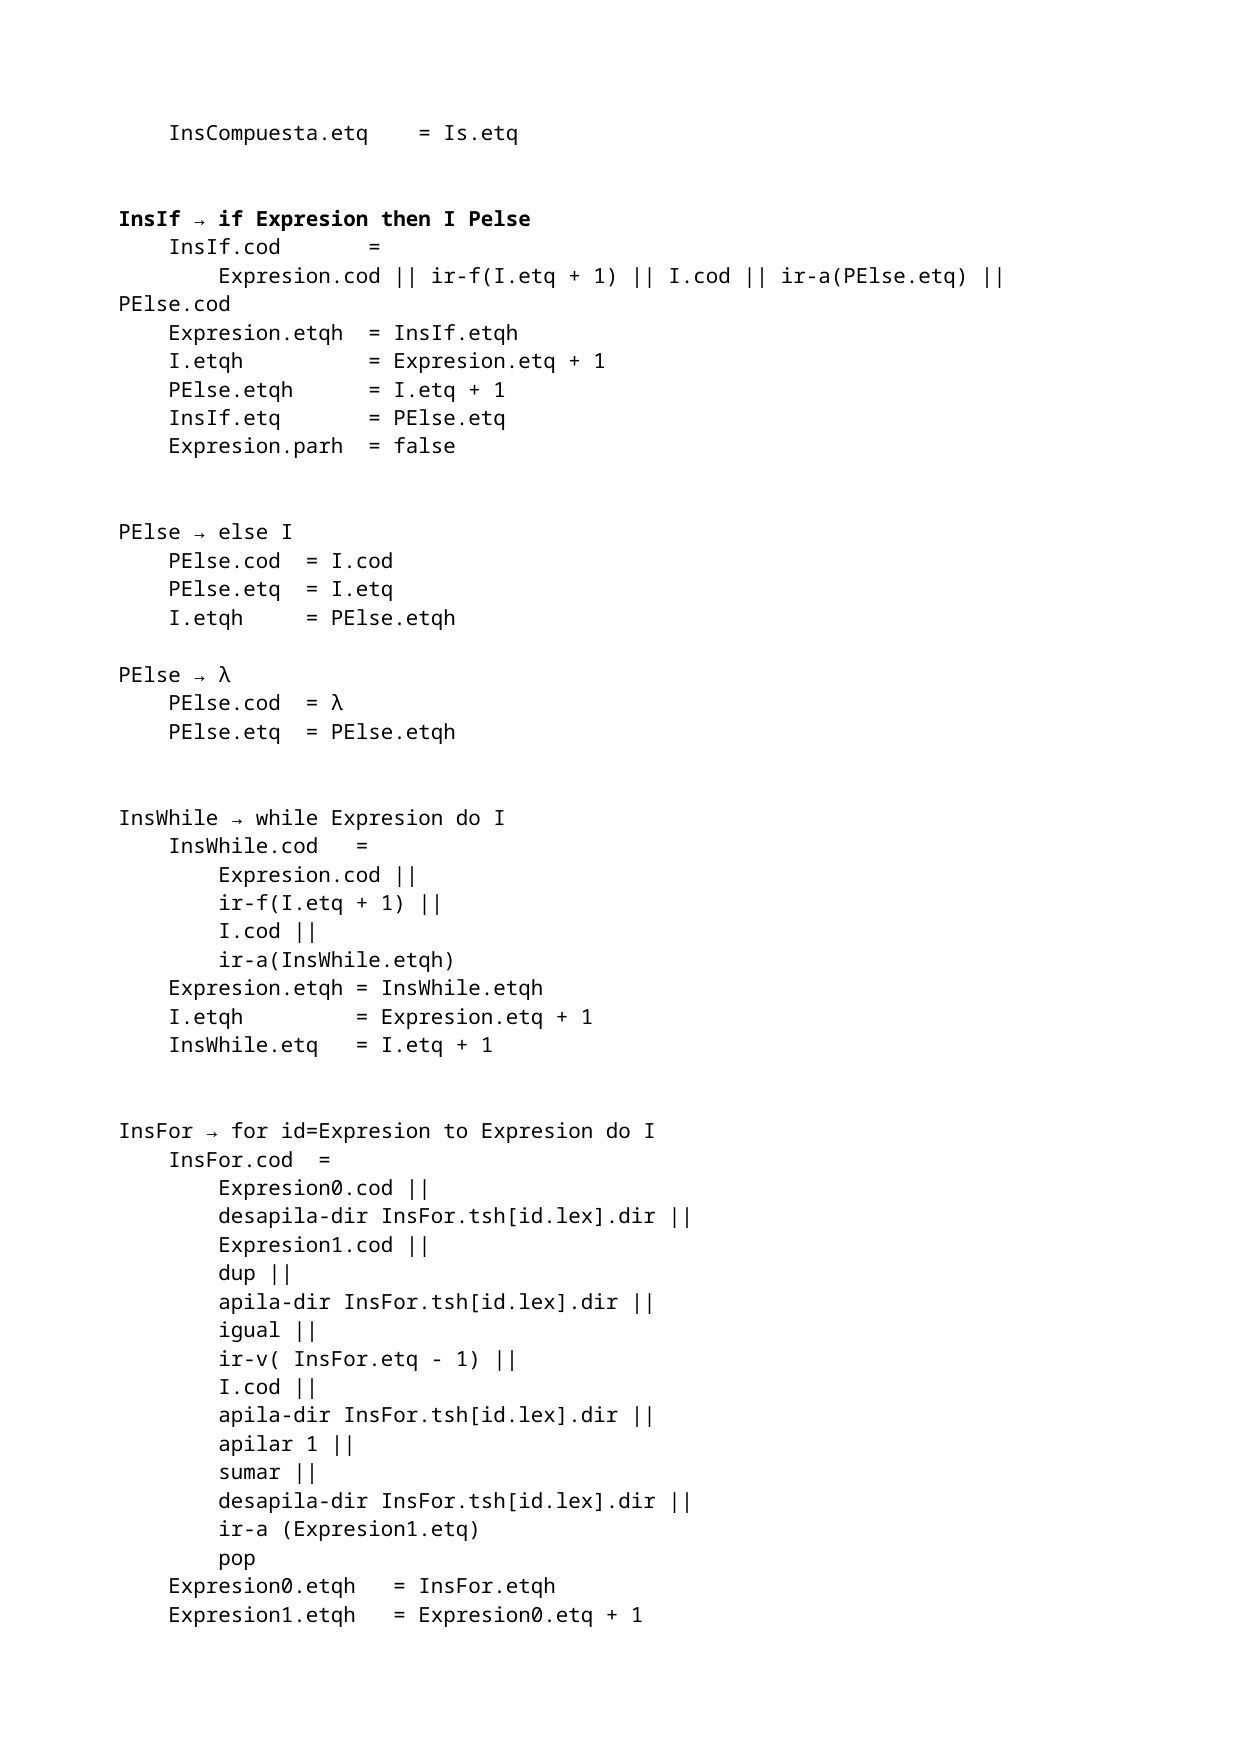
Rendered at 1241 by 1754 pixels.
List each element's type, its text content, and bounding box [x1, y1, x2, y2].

text pop [118, 1543, 1122, 1571]
text InsIf.cod = [118, 232, 1122, 261]
text PElse → λ [118, 660, 1122, 688]
text InsIf.etq = PElse.etq [118, 403, 1122, 432]
text Expresion.parh = false [118, 432, 1122, 460]
text ir-a (Expresion1.etq) [118, 1514, 1122, 1543]
text sumar || [118, 1457, 1122, 1486]
text apilar 1 || [118, 1429, 1122, 1457]
text ir-a(InsWhile.etqh) [118, 945, 1122, 973]
text dup || [118, 1258, 1122, 1287]
text Expresion0.cod || [118, 1173, 1122, 1202]
text PElse.cod = I.cod [118, 546, 1122, 574]
text I.etqh = Expresion.etq + 1 [118, 1002, 1122, 1030]
text InsFor.cod = [118, 1145, 1122, 1173]
text PElse.etq = PElse.etqh [118, 717, 1122, 745]
text Expresion1.etqh = Expresion0.etq + 1 [118, 1600, 1122, 1628]
text desapila-dir InsFor.tsh[id.lex].dir || [118, 1486, 1122, 1514]
text Expresion0.etqh = InsFor.etqh [118, 1571, 1122, 1600]
text Expresion1.cod || [118, 1230, 1122, 1258]
text InsFor → for id=Expresion to Expresion do I [118, 1116, 1122, 1145]
text Expresion.etqh = InsIf.etqh [118, 318, 1122, 346]
text InsWhile.etq = I.etq + 1 [118, 1030, 1122, 1059]
text PElse.cod = λ [118, 688, 1122, 717]
text InsCompuesta.etq = Is.etq [118, 118, 1122, 147]
text I.etqh = Expresion.etq + 1 [118, 346, 1122, 375]
text PElse → else I [118, 517, 1122, 546]
text apila-dir InsFor.tsh[id.lex].dir || [118, 1401, 1122, 1429]
text InsWhile → while Expresion do I [118, 803, 1122, 831]
text apila-dir InsFor.tsh[id.lex].dir || [118, 1287, 1122, 1315]
text I.cod || [118, 1372, 1122, 1401]
text ir-f(I.etq + 1) || [118, 888, 1122, 917]
text Expresion.cod || ir-f(I.etq + 1) || I.cod || ir-a(PElse.etq) || PElse.cod [118, 261, 1122, 318]
text I.cod || [118, 917, 1122, 945]
text PElse.etq = I.etq [118, 574, 1122, 603]
text PElse.etqh = I.etq + 1 [118, 375, 1122, 403]
text Expresion.etqh = InsWhile.etqh [118, 973, 1122, 1002]
text InsWhile.cod = [118, 831, 1122, 860]
text igual || [118, 1315, 1122, 1344]
text ir-v( InsFor.etq - 1) || [118, 1344, 1122, 1372]
text InsIf → if Expresion then I Pelse [118, 204, 1122, 232]
text I.etqh = PElse.etqh [118, 603, 1122, 631]
text Expresion.cod || [118, 860, 1122, 888]
text desapila-dir InsFor.tsh[id.lex].dir || [118, 1202, 1122, 1230]
